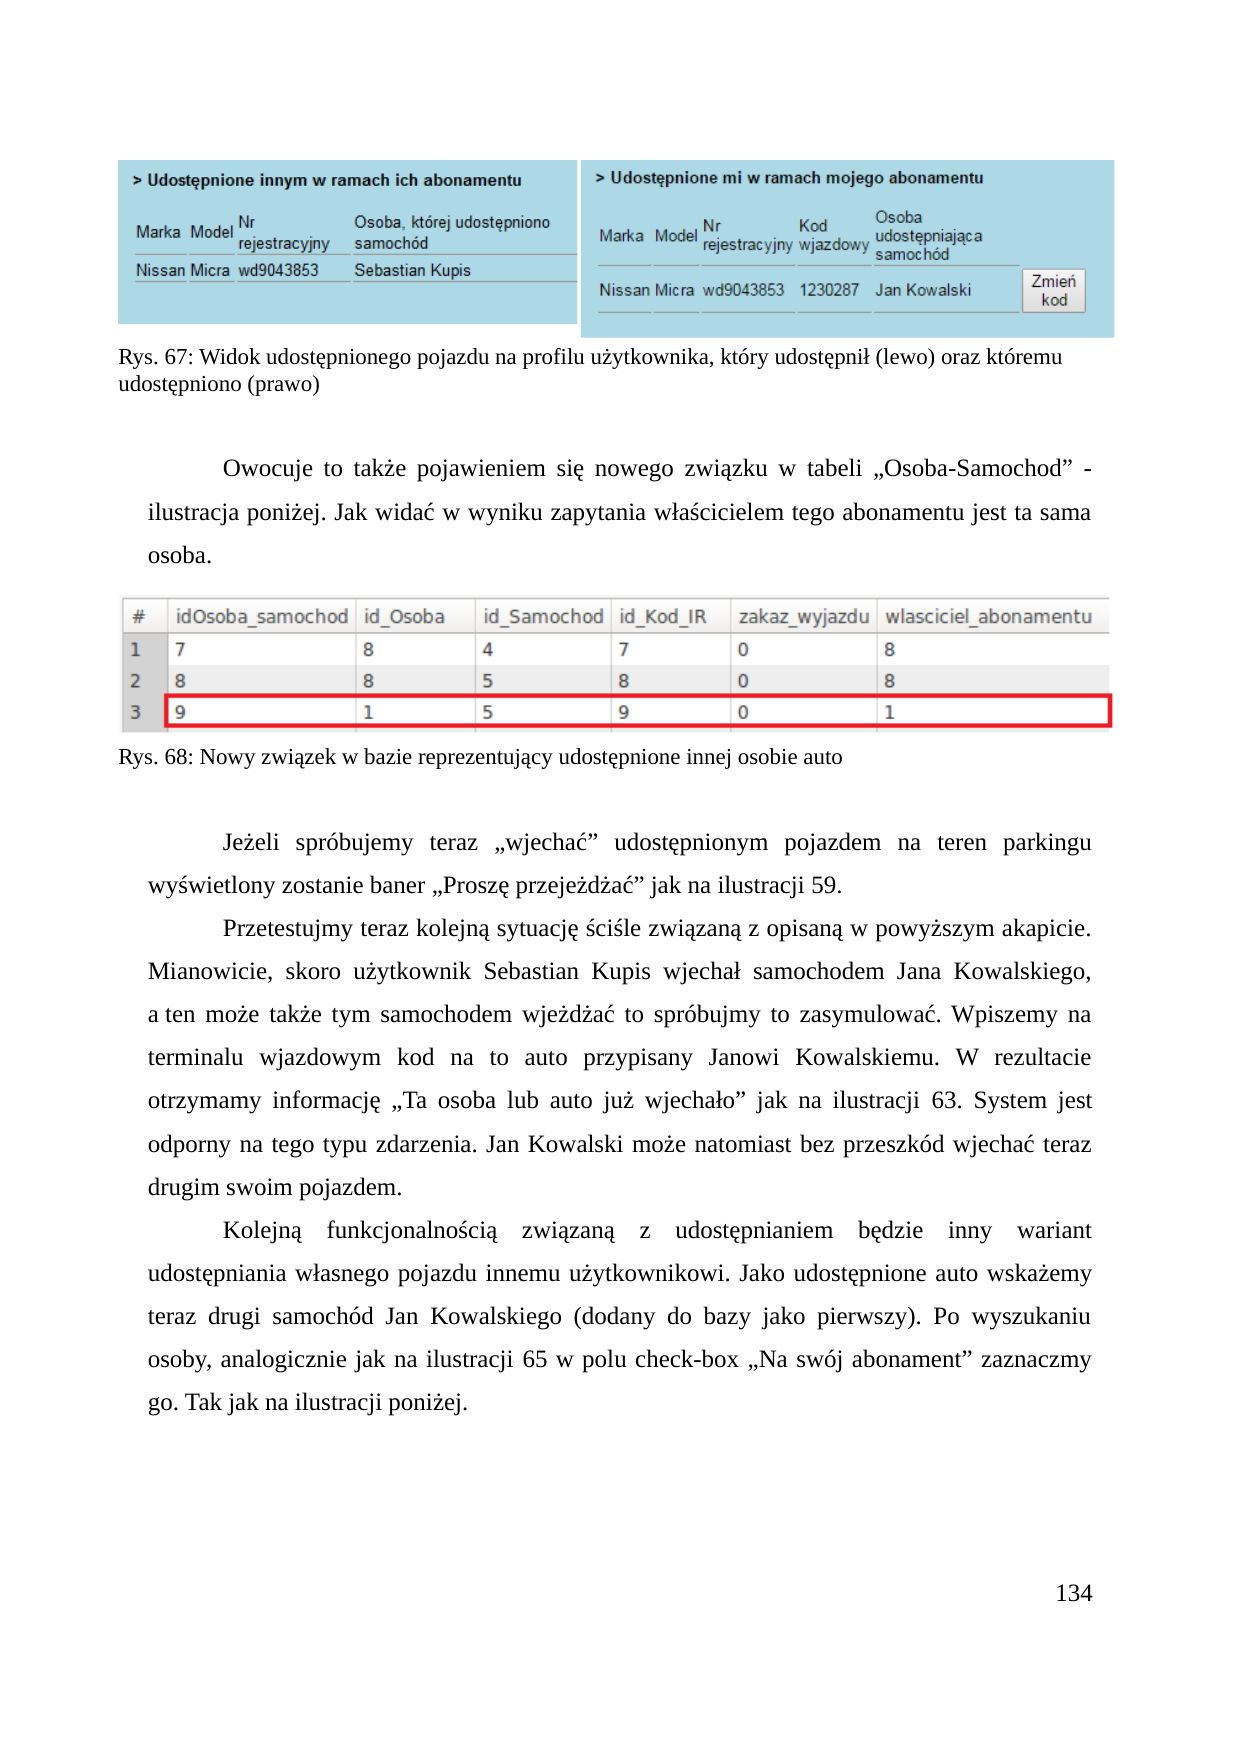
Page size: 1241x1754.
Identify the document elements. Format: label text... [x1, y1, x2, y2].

picture [118, 160, 1123, 344]
text Owocuje to także pojawieniem się nowego związku w tabeli „Osoba-Samochod” - ilustracja poniżej. Jak widać w wyniku zapytania właścicielem tego abonamentu jest ta sama osoba. [148, 453, 1093, 568]
picture [118, 595, 1123, 743]
text Przetestujmy teraz kolejną sytuację ściśle związaną z opisaną w powyższym akapicie. Mianowicie, skoro użytkownik Sebastian Kupis wjechał samochodem Jana Kowalskiego, a ten może także tym samochodem wjeżdżać to spróbujmy to zasymulować. Wpiszemy na terminalu wjazdowym kod na to auto przypisany Janowi Kowalskiemu. W rezultacie otrzymamy informację „Ta osoba lub auto już wjechało” jak na ilustracji 63. System jest odporny na tego typu zdarzenia. Jan Kowalski może natomiast bez przeszkód wjechać teraz drugim swoim pojazdem. [148, 913, 1093, 1201]
text Kolejną funkcjonalnością związaną z udostępnianiem będzie inny wariant udostępniania własnego pojazdu innemu użytkownikowi. Jako udostępnione auto wskażemy teraz drugi samochód Jan Kowalskiego (dodany do bazy jako pierwszy). Po wyszukaniu osoby, analogicznie jak na ilustracji 65 w polu check-box „Na swój abonament” zaznaczmy go. Tak jak na ilustracji poniżej. [148, 1215, 1093, 1416]
text Jeżeli spróbujemy teraz „wjechać” udostępnionym pojazdem na teren parkingu wyświetlony zostanie baner „Proszę przejeżdżać” jak na ilustracji 59. [148, 827, 1093, 899]
text Rys. 67: Widok udostępnionego pojazdu na profilu użytkownika, który udostępnił (lewo) oraz któremu udostępniono (prawo) [118, 344, 1122, 396]
text Rys. 68: Nowy związek w bazie reprezentujący udostępnione innej osobie auto [118, 743, 1122, 769]
